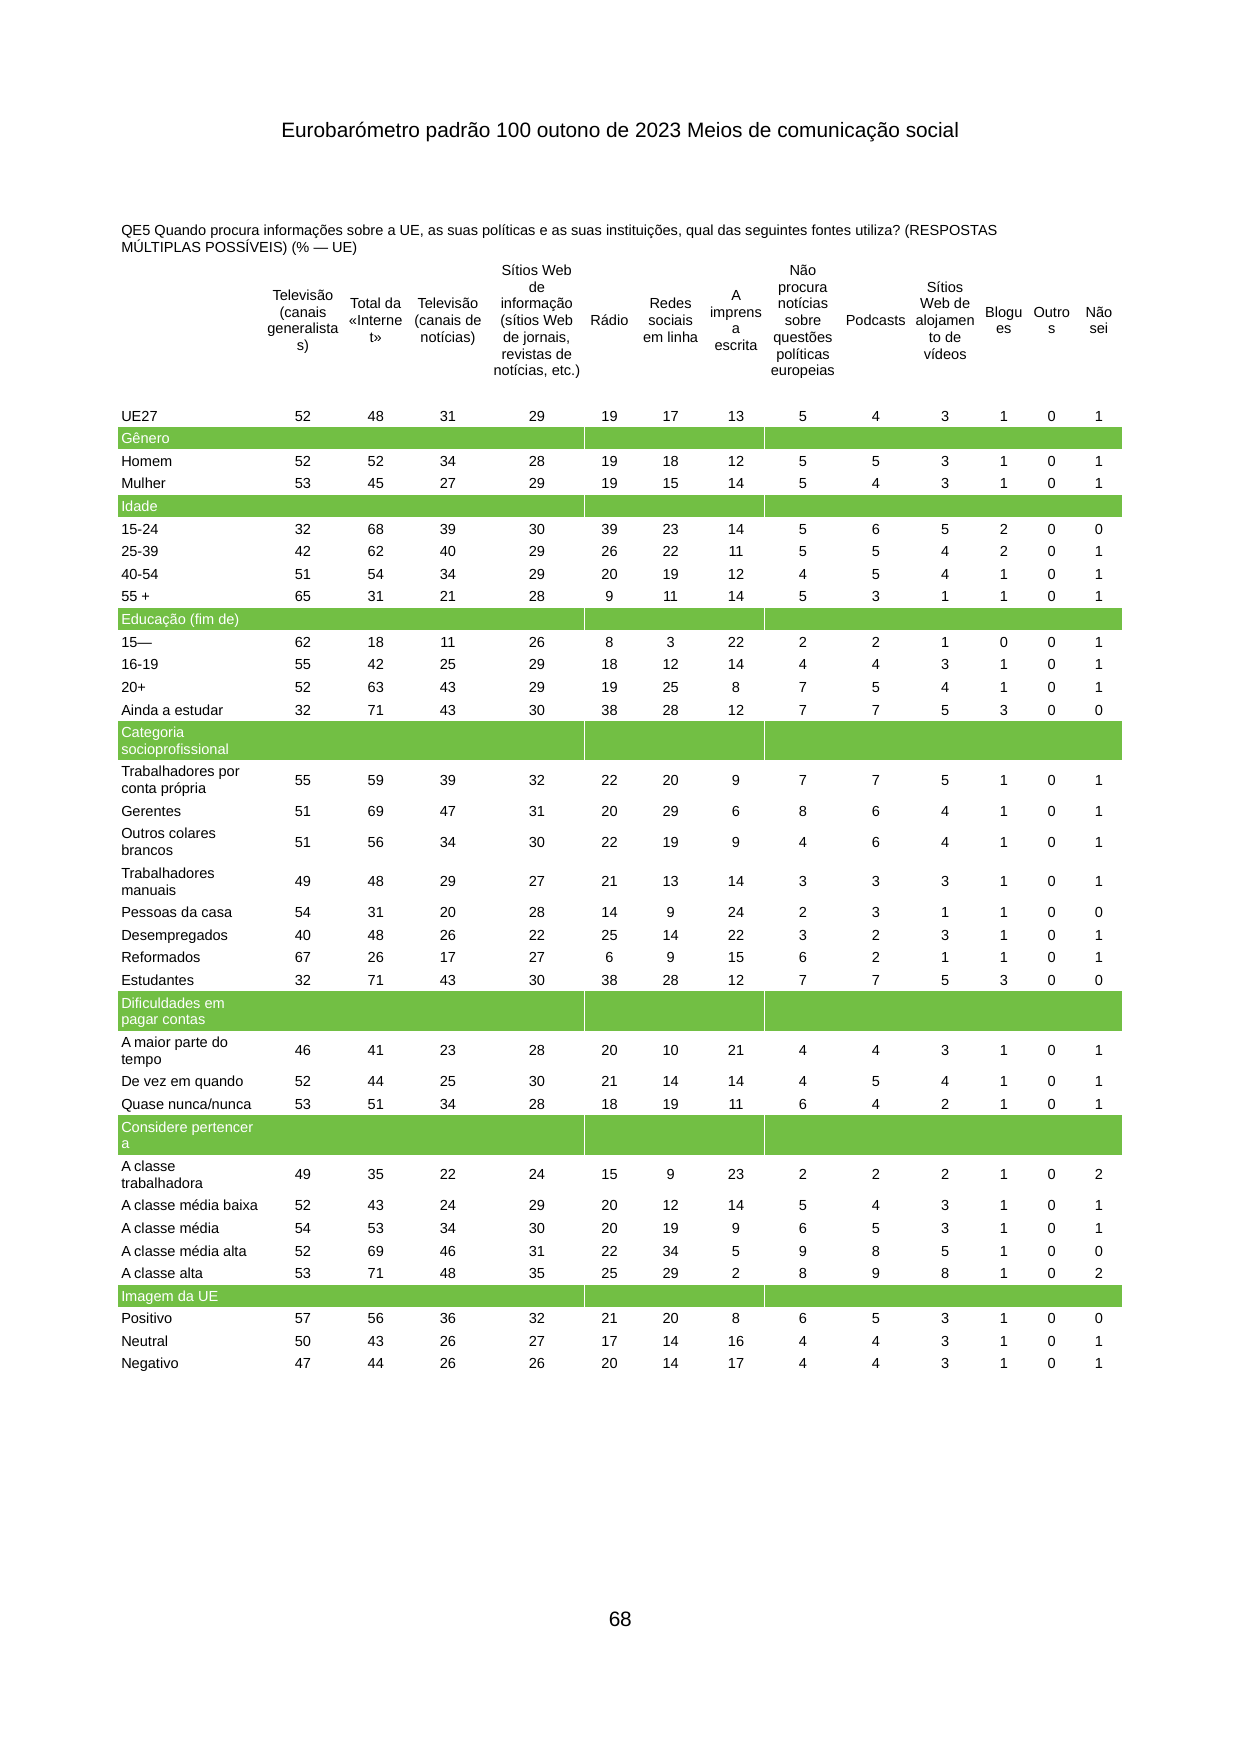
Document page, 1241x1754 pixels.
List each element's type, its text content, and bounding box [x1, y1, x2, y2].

table_cell Gênero [118, 427, 261, 449]
table_cell 27 [489, 1330, 584, 1352]
table_cell 12 [634, 653, 707, 676]
table_cell 1 [1075, 404, 1122, 427]
table_cell 22 [707, 924, 764, 946]
table_cell [585, 495, 634, 517]
table_cell 16-19 [118, 653, 261, 676]
table_cell [344, 991, 407, 1031]
table_cell 1 [1075, 1352, 1122, 1375]
table_cell 65 [261, 585, 344, 608]
table_cell 14 [707, 1194, 764, 1217]
table_cell 3 [841, 862, 911, 901]
table_cell 31 [489, 800, 584, 822]
table_cell 6 [841, 822, 911, 862]
table_cell 17 [707, 1352, 764, 1375]
table_cell 18 [634, 450, 707, 472]
table_cell 55 [261, 760, 344, 799]
table_cell 57 [261, 1307, 344, 1330]
table_cell 40-54 [118, 563, 261, 585]
table_cell [407, 495, 489, 517]
table_cell 8 [911, 1262, 979, 1284]
table_cell 19 [585, 404, 634, 427]
table_cell Trabalhadores por conta própria [118, 760, 261, 799]
table_cell 6 [765, 1217, 841, 1239]
table_cell 1 [979, 450, 1028, 472]
table_cell [841, 721, 911, 760]
table_cell [407, 1285, 489, 1307]
table_cell 35 [489, 1262, 584, 1284]
table_cell 3 [911, 1031, 979, 1070]
table_cell 14 [585, 901, 634, 923]
table_cell 0 [1028, 585, 1075, 608]
table_cell [489, 382, 584, 404]
table_cell 26 [407, 924, 489, 946]
table_cell 5 [841, 1070, 911, 1093]
table_cell 9 [707, 1217, 764, 1239]
table_cell 41 [344, 1031, 407, 1070]
table_cell 3 [911, 1217, 979, 1239]
table_cell 3 [911, 862, 979, 901]
table_cell Estudantes [118, 969, 261, 991]
table_cell 49 [261, 862, 344, 901]
table_cell 30 [489, 698, 584, 721]
table_cell 30 [489, 518, 584, 540]
table_cell 29 [489, 1194, 584, 1217]
table_cell 52 [344, 450, 407, 472]
table_cell [407, 608, 489, 630]
table_cell 22 [585, 1239, 634, 1262]
table_cell 3 [911, 653, 979, 676]
table_cell 5 [911, 518, 979, 540]
table_cell 8 [707, 1307, 764, 1330]
table_cell 29 [489, 540, 584, 563]
table_cell 40 [407, 540, 489, 563]
table_cell 38 [585, 969, 634, 991]
table_cell UE27 [118, 404, 261, 427]
table_cell 0 [1028, 1330, 1075, 1352]
table_cell 7 [841, 969, 911, 991]
table_cell 28 [489, 585, 584, 608]
table_cell [261, 721, 344, 760]
table_cell De vez em quando [118, 1070, 261, 1093]
table_cell 2 [765, 630, 841, 653]
table_cell A maior parte do tempo [118, 1031, 261, 1070]
table_cell [344, 1115, 407, 1155]
table_cell 1 [1075, 822, 1122, 862]
table_cell [979, 1285, 1028, 1307]
table_cell 1 [979, 1262, 1028, 1284]
table_cell 5 [841, 676, 911, 698]
table_cell 2 [765, 1155, 841, 1194]
table_cell 1 [979, 1239, 1028, 1262]
table_cell 2 [1075, 1155, 1122, 1194]
table_cell 27 [489, 862, 584, 901]
table_cell 6 [765, 946, 841, 969]
table_cell 5 [765, 450, 841, 472]
table_cell 0 [1028, 924, 1075, 946]
table_cell 34 [634, 1239, 707, 1262]
table_cell 56 [344, 1307, 407, 1330]
table_cell Neutral [118, 1330, 261, 1352]
table_cell 71 [344, 1262, 407, 1284]
table_cell 24 [489, 1155, 584, 1194]
table_cell 4 [841, 1031, 911, 1070]
table_cell [407, 721, 489, 760]
table_cell 1 [979, 1093, 1028, 1115]
table_cell 1 [911, 901, 979, 923]
table_cell 5 [911, 1239, 979, 1262]
table_cell 2 [841, 946, 911, 969]
table_cell 7 [765, 698, 841, 721]
table_cell 3 [765, 862, 841, 901]
table_cell 32 [261, 969, 344, 991]
table_cell [911, 608, 979, 630]
table_cell 4 [911, 800, 979, 822]
table_cell [979, 382, 1028, 404]
table_cell 1 [1075, 924, 1122, 946]
table_cell 55 + [118, 585, 261, 608]
table_cell 34 [407, 450, 489, 472]
table_cell 12 [634, 1194, 707, 1217]
table_cell 7 [765, 676, 841, 698]
table_cell 39 [407, 518, 489, 540]
table_cell 53 [261, 472, 344, 495]
table_cell [979, 495, 1028, 517]
table_cell 4 [911, 540, 979, 563]
table_cell [585, 1285, 634, 1307]
table_cell 20 [585, 1352, 634, 1375]
table_cell [489, 1285, 584, 1307]
table_cell 14 [707, 518, 764, 540]
table_cell 5 [911, 698, 979, 721]
table_cell 20 [585, 1194, 634, 1217]
table_header [1075, 219, 1122, 258]
table_cell [634, 1285, 707, 1307]
table_cell 30 [489, 1217, 584, 1239]
table_cell 32 [261, 518, 344, 540]
table_cell 9 [585, 585, 634, 608]
table_cell 14 [634, 1070, 707, 1093]
table_cell [1028, 608, 1075, 630]
table_cell [489, 608, 584, 630]
table_cell 43 [344, 1330, 407, 1352]
table_cell [911, 991, 979, 1031]
table_cell [765, 721, 841, 760]
table_cell [407, 427, 489, 449]
table_cell 43 [407, 676, 489, 698]
table_cell Idade [118, 495, 261, 517]
table_cell 32 [261, 698, 344, 721]
table_cell 5 [841, 540, 911, 563]
table_cell [634, 427, 707, 449]
table_cell 43 [407, 698, 489, 721]
table_cell Positivo [118, 1307, 261, 1330]
table_cell 53 [261, 1262, 344, 1284]
table_cell 47 [407, 800, 489, 822]
table_cell 21 [585, 862, 634, 901]
table_header QE5 Quando procura informações sobre a UE, as suas políticas e as suas instituições, qual das seguintes fontes utiliza? (RESPOSTAS MÚLTIPLAS POSSÍVEIS) (% — UE) [118, 219, 1075, 258]
table_cell 14 [634, 924, 707, 946]
table_cell 2 [1075, 1262, 1122, 1284]
table_cell [765, 382, 841, 404]
table_cell 3 [911, 1330, 979, 1352]
table_cell 1 [1075, 1093, 1122, 1115]
table_cell 14 [707, 472, 764, 495]
table_cell 1 [1075, 760, 1122, 799]
table_cell 2 [765, 901, 841, 923]
table_cell 53 [261, 1093, 344, 1115]
table_cell 1 [979, 760, 1028, 799]
table_cell 51 [344, 1093, 407, 1115]
table_cell 28 [634, 969, 707, 991]
table_cell 19 [634, 1093, 707, 1115]
table_cell [765, 427, 841, 449]
table_cell 20 [585, 800, 634, 822]
table_cell 6 [765, 1093, 841, 1115]
table_cell Categoria socioprofissional [118, 721, 261, 760]
table_cell 52 [261, 404, 344, 427]
table_cell 14 [707, 585, 764, 608]
table_cell 26 [344, 946, 407, 969]
table_cell 4 [841, 1352, 911, 1375]
table_cell 26 [407, 1330, 489, 1352]
table_cell 1 [979, 862, 1028, 901]
table_cell [1075, 1115, 1122, 1155]
table_cell [585, 1115, 634, 1155]
table_cell 69 [344, 1239, 407, 1262]
table_cell [765, 991, 841, 1031]
table_cell 17 [407, 946, 489, 969]
table_cell 14 [707, 1070, 764, 1093]
table_cell 2 [979, 518, 1028, 540]
table_cell A classe trabalhadora [118, 1155, 261, 1194]
table_cell 3 [979, 698, 1028, 721]
table_cell [1028, 721, 1075, 760]
table_cell 69 [344, 800, 407, 822]
table_cell Outros [1028, 259, 1075, 382]
table_cell Educação (fim de) [118, 608, 261, 630]
table_cell 0 [1028, 800, 1075, 822]
table_cell 4 [765, 822, 841, 862]
table_cell 0 [1028, 1217, 1075, 1239]
table_cell 48 [344, 924, 407, 946]
table_cell [634, 495, 707, 517]
table_cell [407, 1115, 489, 1155]
table_cell 42 [344, 653, 407, 676]
table_cell Imagem da UE [118, 1285, 261, 1307]
table_cell Negativo [118, 1352, 261, 1375]
table_cell 0 [1075, 1239, 1122, 1262]
table_cell 1 [1075, 1217, 1122, 1239]
table_cell [1075, 495, 1122, 517]
table_cell 20 [585, 563, 634, 585]
table_cell 1 [1075, 676, 1122, 698]
table_cell 5 [765, 1194, 841, 1217]
table_cell 9 [634, 1155, 707, 1194]
table_cell [634, 991, 707, 1031]
table_cell [407, 991, 489, 1031]
table_cell [841, 1285, 911, 1307]
table_cell Sítios Web de informação (sítios Web de jornais, revistas de notícias, etc.) [489, 259, 584, 382]
table_cell 50 [261, 1330, 344, 1352]
table_cell 36 [407, 1307, 489, 1330]
table_cell [707, 427, 764, 449]
table_cell 1 [979, 585, 1028, 608]
table_cell 14 [634, 1352, 707, 1375]
table_cell 25-39 [118, 540, 261, 563]
table_cell 1 [1075, 862, 1122, 901]
table_cell 4 [765, 563, 841, 585]
table_cell 2 [841, 630, 911, 653]
table_cell [261, 427, 344, 449]
table_cell 5 [841, 1217, 911, 1239]
table_cell [841, 1115, 911, 1155]
table_cell [344, 427, 407, 449]
table_cell 18 [585, 653, 634, 676]
table_cell 19 [585, 472, 634, 495]
table_cell 20 [585, 1031, 634, 1070]
table_cell 45 [344, 472, 407, 495]
table_cell 23 [707, 1155, 764, 1194]
table_cell 28 [489, 450, 584, 472]
table_cell 1 [911, 630, 979, 653]
table_cell A imprensa escrita [707, 259, 764, 382]
table_cell Gerentes [118, 800, 261, 822]
table_cell 18 [585, 1093, 634, 1115]
table_cell 26 [489, 1352, 584, 1375]
table_cell 51 [261, 800, 344, 822]
table_cell [634, 382, 707, 404]
table_cell 71 [344, 698, 407, 721]
table_cell 4 [765, 1330, 841, 1352]
table_cell 52 [261, 1194, 344, 1217]
table_cell 9 [707, 760, 764, 799]
table_cell 1 [979, 1155, 1028, 1194]
table_cell 3 [841, 901, 911, 923]
table_cell [489, 427, 584, 449]
table_cell 1 [979, 1330, 1028, 1352]
table_cell [979, 991, 1028, 1031]
table_cell 13 [634, 862, 707, 901]
table_cell 30 [489, 1070, 584, 1093]
table_cell [841, 608, 911, 630]
table_cell Ainda a estudar [118, 698, 261, 721]
table_cell 6 [841, 800, 911, 822]
table_cell 29 [489, 563, 584, 585]
table_cell 4 [765, 1070, 841, 1093]
table_cell 7 [765, 969, 841, 991]
table_cell 0 [1028, 1262, 1075, 1284]
table_cell 1 [979, 1217, 1028, 1239]
table_cell [261, 1285, 344, 1307]
table_cell 62 [261, 630, 344, 653]
table_cell [911, 721, 979, 760]
table_cell [1075, 991, 1122, 1031]
table_cell 13 [707, 404, 764, 427]
table_cell 31 [407, 404, 489, 427]
table_cell 21 [707, 1031, 764, 1070]
table_cell 3 [911, 450, 979, 472]
table_cell [585, 427, 634, 449]
table_cell [707, 1115, 764, 1155]
table_cell [707, 1285, 764, 1307]
table_cell 0 [1028, 472, 1075, 495]
table_cell [489, 991, 584, 1031]
table_cell [585, 721, 634, 760]
table_cell 3 [911, 1352, 979, 1375]
table_cell 53 [344, 1217, 407, 1239]
table_cell 0 [1028, 862, 1075, 901]
table_cell 0 [1028, 540, 1075, 563]
table_cell 34 [407, 563, 489, 585]
table_cell 29 [489, 676, 584, 698]
table_cell 49 [261, 1155, 344, 1194]
table_cell [489, 721, 584, 760]
table_cell 0 [1028, 901, 1075, 923]
table_cell 71 [344, 969, 407, 991]
table_cell 29 [634, 800, 707, 822]
table_cell 4 [911, 676, 979, 698]
table_cell 1 [1075, 1070, 1122, 1093]
table_cell 1 [979, 822, 1028, 862]
table_cell [765, 608, 841, 630]
table_cell 5 [765, 585, 841, 608]
table_cell [261, 495, 344, 517]
table_cell 4 [841, 1330, 911, 1352]
table_cell [765, 495, 841, 517]
table_cell [841, 991, 911, 1031]
table_cell 0 [1028, 563, 1075, 585]
table_cell 4 [841, 653, 911, 676]
table_cell 48 [344, 862, 407, 901]
table_cell 2 [707, 1262, 764, 1284]
table_cell A classe alta [118, 1262, 261, 1284]
table_cell 5 [841, 450, 911, 472]
table_cell 1 [979, 653, 1028, 676]
table_cell 48 [344, 404, 407, 427]
table_cell Rádio [585, 259, 634, 382]
table_cell 9 [765, 1239, 841, 1262]
table_cell Considere pertencer a [118, 1115, 261, 1155]
table_cell 34 [407, 822, 489, 862]
table_cell 20 [634, 760, 707, 799]
table_cell [1075, 1285, 1122, 1307]
table_cell 10 [634, 1031, 707, 1070]
table_cell 55 [261, 653, 344, 676]
table_cell 34 [407, 1217, 489, 1239]
table_cell 1 [1075, 1330, 1122, 1352]
table_cell 3 [841, 585, 911, 608]
table_cell 4 [911, 822, 979, 862]
table_cell 31 [344, 585, 407, 608]
table_cell Dificuldades em pagar contas [118, 991, 261, 1031]
table_cell 6 [841, 518, 911, 540]
table_cell 31 [489, 1239, 584, 1262]
table_cell 20+ [118, 676, 261, 698]
table_cell [1028, 495, 1075, 517]
table_cell 25 [634, 676, 707, 698]
table_cell [765, 1285, 841, 1307]
table_cell 52 [261, 1239, 344, 1262]
table_cell 22 [407, 1155, 489, 1194]
table_cell Total da «Internet» [344, 259, 407, 382]
table_cell 1 [979, 676, 1028, 698]
table_cell 1 [911, 946, 979, 969]
table_cell [1028, 1115, 1075, 1155]
table_cell 43 [407, 969, 489, 991]
table_cell [261, 382, 344, 404]
table_cell 14 [634, 1330, 707, 1352]
table_cell Pessoas da casa [118, 901, 261, 923]
table_cell 8 [841, 1239, 911, 1262]
table_cell 0 [1028, 969, 1075, 991]
table_cell Outros colares brancos [118, 822, 261, 862]
table_cell 12 [707, 563, 764, 585]
table_cell [1028, 382, 1075, 404]
table_cell 22 [585, 760, 634, 799]
table_cell 1 [1075, 472, 1122, 495]
table_cell 3 [765, 924, 841, 946]
table_cell 2 [911, 1093, 979, 1115]
table_cell 11 [707, 540, 764, 563]
table_cell 2 [841, 924, 911, 946]
table_cell 25 [407, 653, 489, 676]
table_cell 17 [634, 404, 707, 427]
table_cell [841, 427, 911, 449]
table_cell 1 [1075, 653, 1122, 676]
table_cell [118, 259, 261, 382]
table_cell [1075, 382, 1122, 404]
table_cell 52 [261, 1070, 344, 1093]
table_cell 0 [1028, 1239, 1075, 1262]
table_cell [489, 1115, 584, 1155]
table_cell 32 [489, 1307, 584, 1330]
table_cell 3 [911, 1194, 979, 1217]
table_cell 5 [765, 518, 841, 540]
table_cell 11 [407, 630, 489, 653]
table_cell 56 [344, 822, 407, 862]
table_cell 1 [979, 800, 1028, 822]
table_cell 48 [407, 1262, 489, 1284]
table_cell 3 [634, 630, 707, 653]
table_cell [979, 427, 1028, 449]
table_cell 4 [911, 563, 979, 585]
table_cell Não sei [1075, 259, 1122, 382]
table_cell 1 [1075, 1031, 1122, 1070]
table_cell A classe média alta [118, 1239, 261, 1262]
table_cell 1 [979, 1352, 1028, 1375]
table_cell 3 [911, 1307, 979, 1330]
table_cell 5 [841, 563, 911, 585]
table_cell 28 [489, 1031, 584, 1070]
table_cell 5 [841, 1307, 911, 1330]
table_cell 1 [1075, 800, 1122, 822]
table_cell [1075, 721, 1122, 760]
table_cell [911, 1115, 979, 1155]
table_cell 12 [707, 969, 764, 991]
table_cell Podcasts [841, 259, 911, 382]
table_cell 1 [979, 404, 1028, 427]
table_cell 31 [344, 901, 407, 923]
table_cell 1 [979, 924, 1028, 946]
table_cell [634, 1115, 707, 1155]
table_cell 14 [707, 653, 764, 676]
table_cell 1 [1075, 450, 1122, 472]
table_cell 21 [407, 585, 489, 608]
table_cell A classe média baixa [118, 1194, 261, 1217]
table_cell 8 [765, 1262, 841, 1284]
table_cell 6 [765, 1307, 841, 1330]
table_cell 5 [707, 1239, 764, 1262]
table_cell 18 [344, 630, 407, 653]
table_cell 0 [1028, 1352, 1075, 1375]
table_cell [344, 608, 407, 630]
table_cell 2 [979, 540, 1028, 563]
table_cell [344, 721, 407, 760]
table_cell 4 [841, 404, 911, 427]
table_cell 9 [707, 822, 764, 862]
table_cell [489, 495, 584, 517]
table_cell [585, 991, 634, 1031]
table_cell 29 [407, 862, 489, 901]
table_cell [585, 608, 634, 630]
table_cell 1 [1075, 1194, 1122, 1217]
table_cell 16 [707, 1330, 764, 1352]
table_cell Blogues [979, 259, 1028, 382]
table_cell [979, 721, 1028, 760]
table_cell 15 [707, 946, 764, 969]
table_cell 28 [634, 698, 707, 721]
table_cell 15— [118, 630, 261, 653]
table_cell 1 [1075, 585, 1122, 608]
table_cell 8 [765, 800, 841, 822]
table_cell 12 [707, 450, 764, 472]
table_cell 0 [1028, 698, 1075, 721]
table_cell [344, 382, 407, 404]
table_cell 23 [634, 518, 707, 540]
table_cell Reformados [118, 946, 261, 969]
table_cell [841, 382, 911, 404]
table_cell 27 [489, 946, 584, 969]
table_cell [707, 608, 764, 630]
table_cell 20 [634, 1307, 707, 1330]
table_cell [118, 382, 261, 404]
table_cell [707, 382, 764, 404]
table_cell 19 [634, 1217, 707, 1239]
table_cell 0 [1028, 1194, 1075, 1217]
table_cell [911, 1285, 979, 1307]
table_cell Televisão (canais generalistas) [261, 259, 344, 382]
table_cell 20 [407, 901, 489, 923]
table_cell 19 [585, 676, 634, 698]
table_cell 0 [1028, 822, 1075, 862]
table_cell 25 [585, 1262, 634, 1284]
table_cell 11 [707, 1093, 764, 1115]
table_cell 3 [911, 472, 979, 495]
table_cell 3 [911, 924, 979, 946]
table_cell 0 [1028, 1155, 1075, 1194]
table_cell 1 [911, 585, 979, 608]
table_cell [634, 721, 707, 760]
table_cell 8 [707, 676, 764, 698]
table_cell 15 [634, 472, 707, 495]
table_cell 39 [407, 760, 489, 799]
table_cell 9 [634, 946, 707, 969]
table_cell [979, 608, 1028, 630]
table_cell 22 [585, 822, 634, 862]
table_cell 0 [1028, 760, 1075, 799]
table_cell 1 [979, 946, 1028, 969]
table_cell 51 [261, 563, 344, 585]
table_cell 14 [707, 862, 764, 901]
table_cell 38 [585, 698, 634, 721]
table_cell 27 [407, 472, 489, 495]
table_cell 54 [261, 1217, 344, 1239]
table_cell 0 [1075, 518, 1122, 540]
table_cell 68 [344, 518, 407, 540]
table_cell 4 [765, 1031, 841, 1070]
table_cell [911, 382, 979, 404]
table_cell 17 [585, 1330, 634, 1352]
table_cell [1028, 991, 1075, 1031]
table_cell [1028, 1285, 1075, 1307]
table_cell 22 [634, 540, 707, 563]
table_cell [585, 382, 634, 404]
table_cell 5 [911, 969, 979, 991]
table_cell 5 [765, 472, 841, 495]
table_cell 6 [585, 946, 634, 969]
table_cell 0 [1028, 1093, 1075, 1115]
table_cell Sítios Web de alojamento de vídeos [911, 259, 979, 382]
table_cell 26 [407, 1352, 489, 1375]
table_cell 3 [979, 969, 1028, 991]
table_cell 26 [585, 540, 634, 563]
table_cell 63 [344, 676, 407, 698]
table_cell 52 [261, 450, 344, 472]
table_cell 19 [634, 822, 707, 862]
table_cell 40 [261, 924, 344, 946]
table_cell 0 [1028, 630, 1075, 653]
table_cell [261, 991, 344, 1031]
table_cell 0 [1028, 1031, 1075, 1070]
table_cell [707, 991, 764, 1031]
table_cell 21 [585, 1070, 634, 1093]
table_cell A classe média [118, 1217, 261, 1239]
table_cell 54 [261, 901, 344, 923]
table_cell 5 [765, 404, 841, 427]
table_cell 26 [489, 630, 584, 653]
table_cell 0 [1028, 450, 1075, 472]
table_cell 0 [1075, 901, 1122, 923]
table_cell 4 [841, 472, 911, 495]
table_cell 22 [489, 924, 584, 946]
table_cell [911, 427, 979, 449]
table_cell 35 [344, 1155, 407, 1194]
table_cell 1 [979, 1031, 1028, 1070]
table_cell Televisão (canais de notícias) [407, 259, 489, 382]
table_cell 28 [489, 901, 584, 923]
table_cell [911, 495, 979, 517]
table_cell [765, 1115, 841, 1155]
table_cell [344, 1285, 407, 1307]
table_cell 7 [841, 698, 911, 721]
table_cell [707, 495, 764, 517]
table_cell 46 [407, 1239, 489, 1262]
table_cell 19 [634, 563, 707, 585]
table_cell [979, 1115, 1028, 1155]
table_cell 39 [585, 518, 634, 540]
table_cell 44 [344, 1352, 407, 1375]
table_cell 4 [841, 1093, 911, 1115]
table_cell [344, 495, 407, 517]
table_cell 19 [585, 450, 634, 472]
table_cell 1 [1075, 946, 1122, 969]
table_cell 25 [407, 1070, 489, 1093]
table_cell 47 [261, 1352, 344, 1375]
table_cell 43 [344, 1194, 407, 1217]
table_cell 8 [585, 630, 634, 653]
table_cell Desempregados [118, 924, 261, 946]
table_cell 9 [841, 1262, 911, 1284]
table_cell [707, 721, 764, 760]
table_cell 0 [1028, 653, 1075, 676]
table_cell 67 [261, 946, 344, 969]
table_cell [1075, 427, 1122, 449]
table_cell Não procura notícias sobre questões políticas europeias [765, 259, 841, 382]
table_cell 24 [407, 1194, 489, 1217]
table_cell Redes sociais em linha [634, 259, 707, 382]
table_cell 1 [1075, 563, 1122, 585]
table_cell 28 [489, 1093, 584, 1115]
table_cell Quase nunca/nunca [118, 1093, 261, 1115]
table_cell 20 [585, 1217, 634, 1239]
table_cell 4 [765, 653, 841, 676]
table_cell [261, 1115, 344, 1155]
table_cell 59 [344, 760, 407, 799]
table_cell 1 [979, 901, 1028, 923]
table_cell 1 [979, 1307, 1028, 1330]
table_cell 62 [344, 540, 407, 563]
table_cell 6 [707, 800, 764, 822]
table_cell 29 [489, 653, 584, 676]
table_cell 1 [1075, 540, 1122, 563]
table_cell 0 [979, 630, 1028, 653]
table_cell 11 [634, 585, 707, 608]
table_cell 0 [1028, 946, 1075, 969]
table_cell 5 [911, 760, 979, 799]
table_cell Homem [118, 450, 261, 472]
table_cell 30 [489, 822, 584, 862]
table_cell 15 [585, 1155, 634, 1194]
table_cell 29 [634, 1262, 707, 1284]
table_cell [634, 608, 707, 630]
table_cell 29 [489, 404, 584, 427]
table_cell 1 [979, 1070, 1028, 1093]
table_cell 0 [1075, 1307, 1122, 1330]
table_cell 0 [1028, 676, 1075, 698]
table_cell 1 [979, 472, 1028, 495]
table_cell 24 [707, 901, 764, 923]
table_cell 32 [489, 760, 584, 799]
table_cell 0 [1028, 1307, 1075, 1330]
table_cell 1 [979, 563, 1028, 585]
table_cell [407, 382, 489, 404]
table_cell 0 [1028, 404, 1075, 427]
table_cell 3 [911, 404, 979, 427]
table_cell 46 [261, 1031, 344, 1070]
table_cell 9 [634, 901, 707, 923]
table_cell 22 [707, 630, 764, 653]
table_cell 51 [261, 822, 344, 862]
table_cell 0 [1028, 1070, 1075, 1093]
table_cell 1 [979, 1194, 1028, 1217]
table_cell 2 [911, 1155, 979, 1194]
table_cell 0 [1028, 518, 1075, 540]
table_cell 21 [585, 1307, 634, 1330]
table_cell Trabalhadores manuais [118, 862, 261, 901]
table_cell 30 [489, 969, 584, 991]
table_cell [1028, 427, 1075, 449]
table_cell 23 [407, 1031, 489, 1070]
table_cell 0 [1075, 698, 1122, 721]
table_cell 1 [1075, 630, 1122, 653]
table_cell 4 [765, 1352, 841, 1375]
table_cell [1075, 608, 1122, 630]
table_cell [841, 495, 911, 517]
table_cell 44 [344, 1070, 407, 1093]
table_cell 52 [261, 676, 344, 698]
table_cell 12 [707, 698, 764, 721]
table_cell 34 [407, 1093, 489, 1115]
table_cell 5 [765, 540, 841, 563]
table_cell 7 [765, 760, 841, 799]
table_cell 2 [841, 1155, 911, 1194]
table_cell 29 [489, 472, 584, 495]
table_cell 4 [841, 1194, 911, 1217]
table_cell 15-24 [118, 518, 261, 540]
table_cell 54 [344, 563, 407, 585]
table_cell 25 [585, 924, 634, 946]
table_cell 4 [911, 1070, 979, 1093]
table_cell [261, 608, 344, 630]
table_cell 42 [261, 540, 344, 563]
table_cell Mulher [118, 472, 261, 495]
table_cell 7 [841, 760, 911, 799]
table_cell 0 [1075, 969, 1122, 991]
